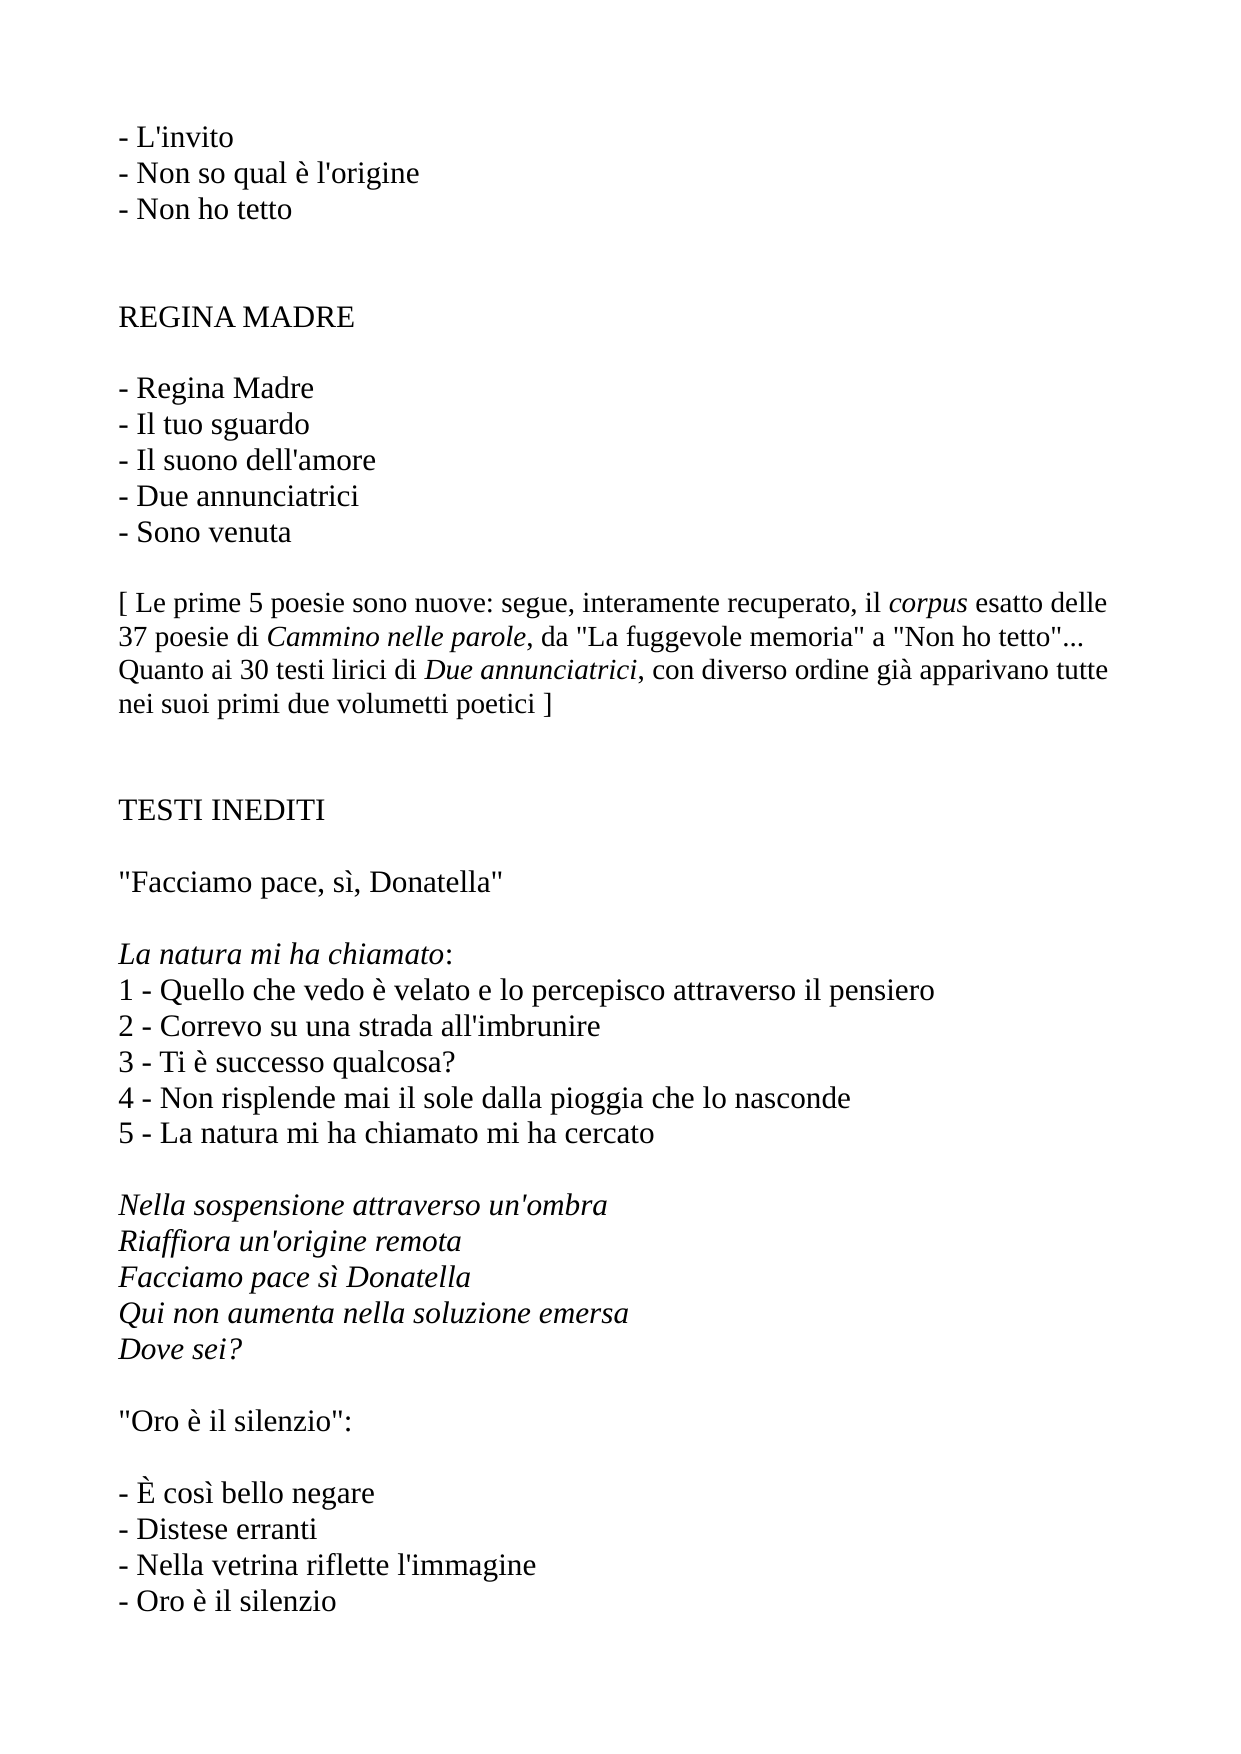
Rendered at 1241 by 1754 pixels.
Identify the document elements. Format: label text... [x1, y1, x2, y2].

text - Non ho tetto [118, 190, 1122, 226]
text Nella sospensione attraverso un'ombra [118, 1187, 1122, 1223]
text Qui non aumenta nella soluzione emersa [118, 1294, 1122, 1330]
text REGINA MADRE [118, 298, 1122, 334]
text Facciamo pace sì Donatella [118, 1258, 1122, 1294]
text - Oro è il silenzio [118, 1582, 1122, 1618]
text - È così bello negare [118, 1474, 1122, 1510]
text - Il suono dell'amore [118, 442, 1122, 477]
text TESTI INEDITI [118, 791, 1122, 827]
text 5 - La natura mi ha chiamato mi ha cercato [118, 1115, 1122, 1151]
text 2 - Correvo su una strada all'imbrunire [118, 1007, 1122, 1043]
text - Non so qual è l'origine [118, 154, 1122, 190]
text 1 - Quello che vedo è velato e lo percepisco attraverso il pensiero [118, 971, 1122, 1007]
text 3 - Ti è successo qualcosa? [118, 1043, 1122, 1079]
text - Il tuo sguardo [118, 406, 1122, 442]
text "Facciamo pace, sì, Donatella" [118, 863, 1122, 899]
text La natura mi ha chiamato: [118, 935, 1122, 971]
text Riaffiora un'origine remota [118, 1223, 1122, 1258]
text 4 - Non risplende mai il sole dalla pioggia che lo nasconde [118, 1079, 1122, 1115]
text - Sono venuta [118, 513, 1122, 549]
text Dove sei? [118, 1330, 1122, 1366]
text - L'invito [118, 118, 1122, 154]
text - Distese erranti [118, 1510, 1122, 1546]
text - Nella vetrina riflette l'immagine [118, 1546, 1122, 1582]
text - Regina Madre [118, 370, 1122, 406]
text [ Le prime 5 poesie sono nuove: segue, interamente recuperato, il corpus esatto delle 37 poesie di Cammino nelle parole, da "La fuggevole memoria" a "Non ho tetto"... Quanto ai 30 testi lirici di Due annunciatrici, con diverso ordine già apparivano tutte nei suoi primi due volumetti poetici ] [118, 585, 1122, 719]
text - Due annunciatrici [118, 477, 1122, 513]
text "Oro è il silenzio": [118, 1402, 1122, 1438]
